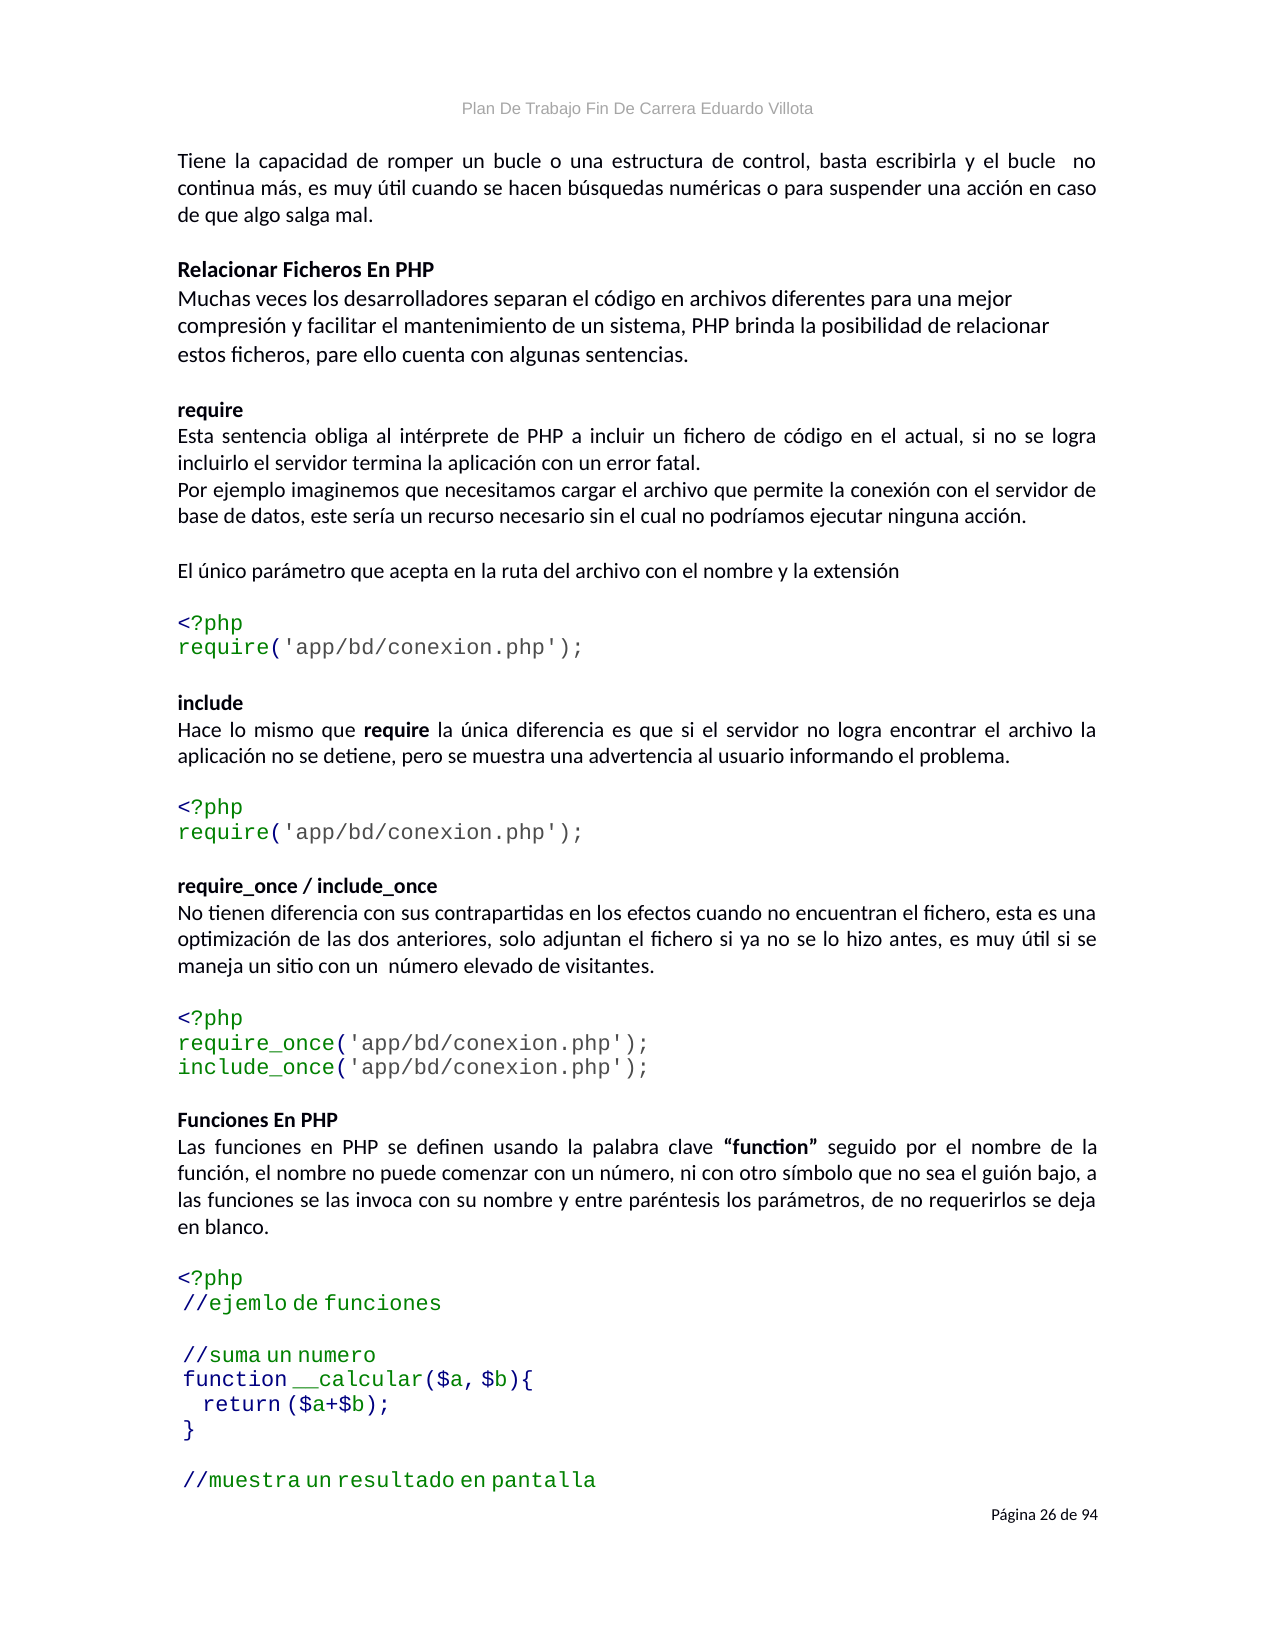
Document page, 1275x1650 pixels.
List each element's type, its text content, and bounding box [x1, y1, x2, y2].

text //ejemlo de funciones [177, 1292, 1098, 1317]
text El único parámetro que acepta en la ruta del archivo con el nombre y la extensión [177, 557, 1098, 584]
text require_once / include_once [177, 872, 1098, 899]
text } [177, 1418, 1098, 1443]
text include_once('app/bd/conexion.php'); [177, 1057, 1098, 1081]
text Funciones En PHP [177, 1106, 1098, 1133]
text require [177, 396, 1098, 422]
text No tienen diferencia con sus contrapartidas en los efectos cuando no encuentran el fichero, esta es una optimización de las dos anteriores, solo adjuntan el fichero si ya no se lo hizo antes, es muy útil si se maneja un sitio con un número elevado de visitantes. [177, 899, 1098, 979]
text require_once('app/bd/conexion.php'); [177, 1032, 1098, 1057]
text //suma un numero [177, 1344, 1098, 1368]
text //muestra un resultado en pantalla [177, 1469, 1098, 1494]
text require('app/bd/conexion.php'); [177, 637, 1098, 661]
text <?php [177, 1007, 1098, 1032]
text require('app/bd/conexion.php'); [177, 821, 1098, 846]
text Relacionar Ficheros En PHP [177, 256, 1098, 284]
text <?php [177, 612, 1098, 637]
text include [177, 689, 1098, 716]
text Tiene la capacidad de romper un bucle o una estructura de control, basta escribirla y el bucle no continua más, es muy útil cuando se hacen búsquedas numéricas o para suspender una acción en caso de que algo salga mal. [177, 148, 1098, 228]
text <?php [177, 796, 1098, 821]
text Muchas veces los desarrolladores separan el código en archivos diferentes para una mejor compresión y facilitar el mantenimiento de un sistema, PHP brinda la posibilidad de relacionar estos ficheros, pare ello cuenta con algunas sentencias. [177, 284, 1098, 368]
text function __calcular($a, $b){ [177, 1368, 1098, 1393]
text return ($a+$b); [177, 1393, 1098, 1418]
text Las funciones en PHP se definen usando la palabra clave “function” seguido por el nombre de la función, el nombre no puede comenzar con un número, ni con otro símbolo que no sea el guión bajo, a las funciones se las invoca con su nombre y entre paréntesis los parámetros, de no requerirlos se deja en blanco. [177, 1133, 1098, 1239]
text Esta sentencia obliga al intérprete de PHP a incluir un fichero de código en el actual, si no se logra incluirlo el servidor termina la aplicación con un error fatal. [177, 422, 1098, 476]
text <?php [177, 1267, 1098, 1292]
text Por ejemplo imaginemos que necesitamos cargar el archivo que permite la conexión con el servidor de base de datos, este sería un recurso necesario sin el cual no podríamos ejecutar ninguna acción. [177, 476, 1098, 529]
text Hace lo mismo que require la única diferencia es que si el servidor no logra encontrar el archivo la aplicación no se detiene, pero se muestra una advertencia al usuario informando el problema. [177, 716, 1098, 769]
